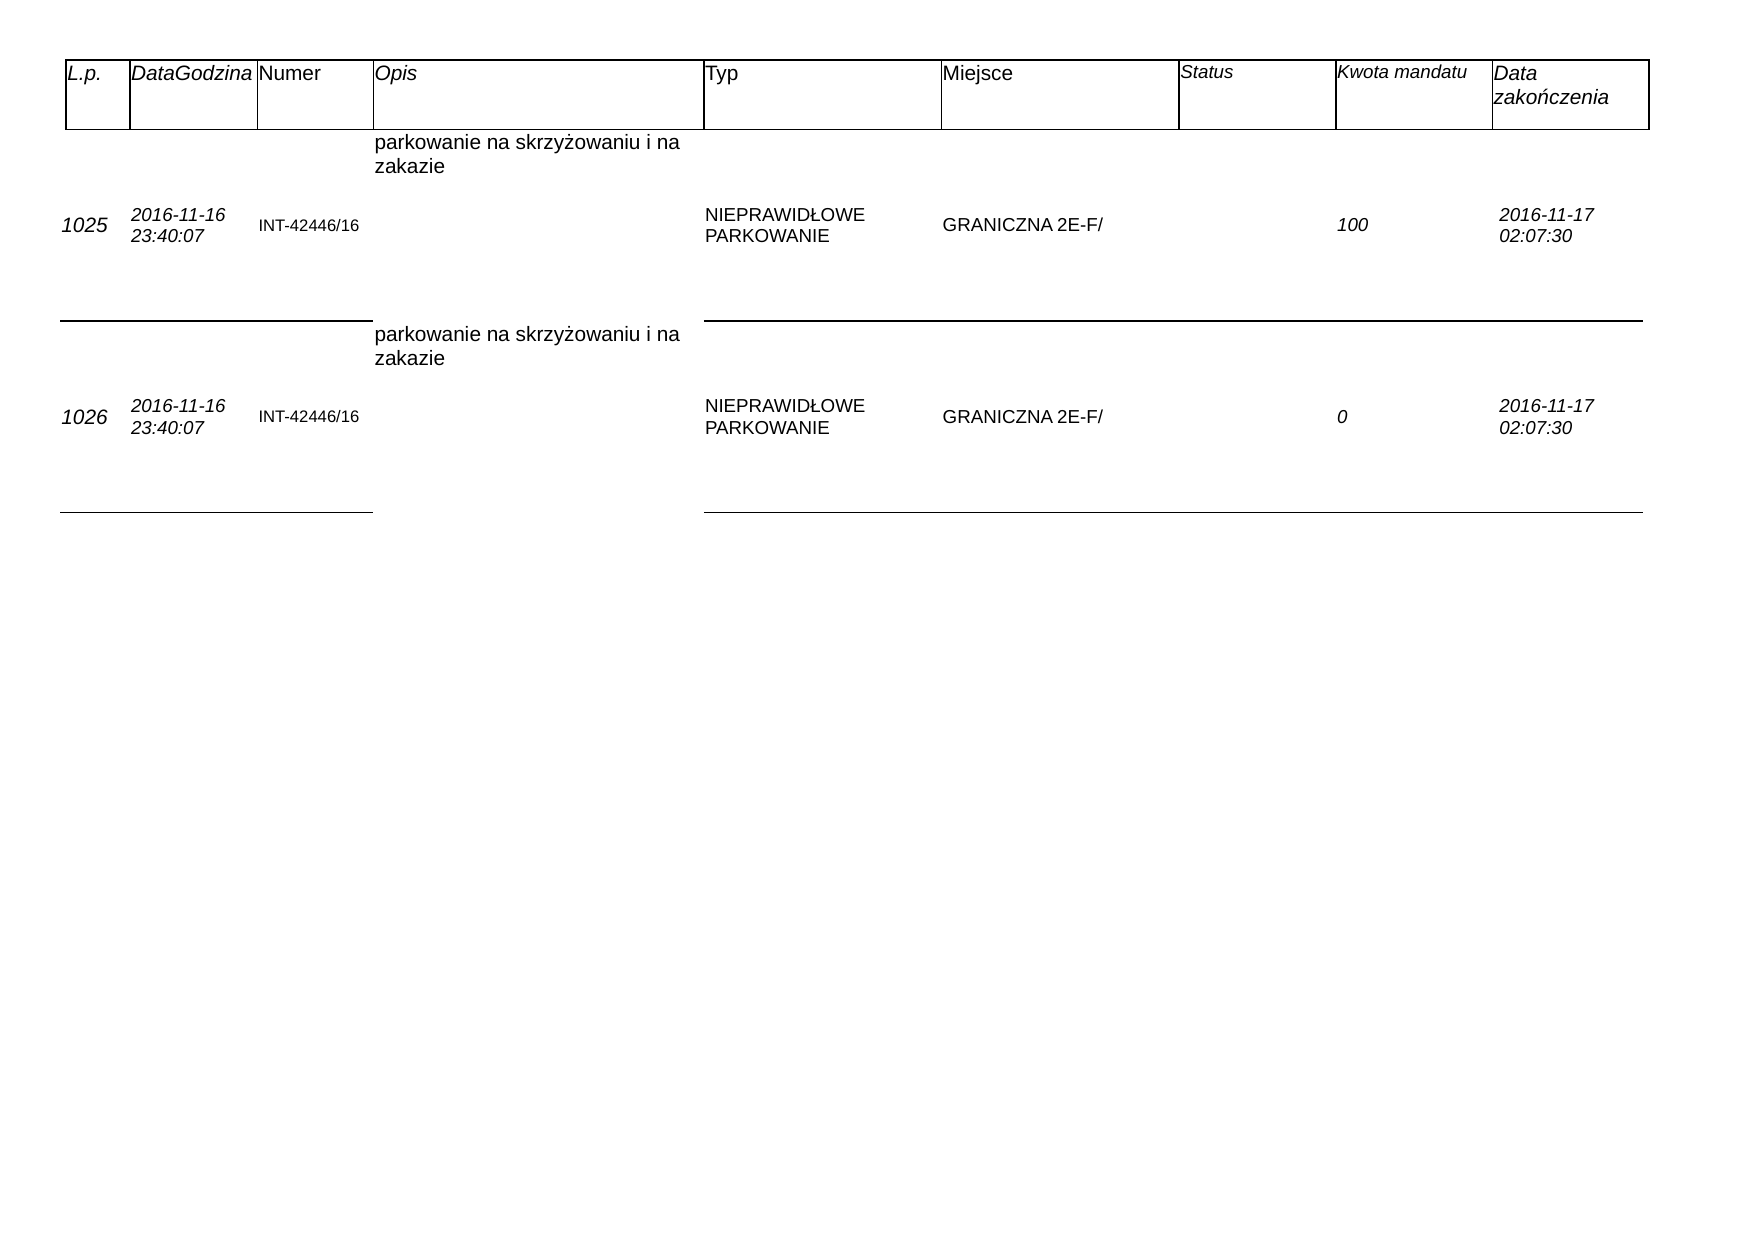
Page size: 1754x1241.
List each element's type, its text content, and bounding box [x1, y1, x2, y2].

table_cell NIEPRAWIDŁOWE PARKOWANIE [704, 322, 941, 511]
table_cell INT-42446/16 [257, 130, 373, 320]
table_cell 100 [1336, 130, 1498, 320]
table_header Opis [374, 61, 703, 129]
table_header Typ [705, 61, 941, 129]
table_cell 2016-11-16 23:40:07 [130, 130, 257, 320]
table_header Data zakończenia [1493, 61, 1648, 129]
table_cell GRANICZNA 2E-F/ [941, 130, 1179, 320]
table_cell [1643, 130, 1649, 320]
table_header [60, 59, 65, 129]
table_cell [1179, 322, 1336, 511]
table_cell 1025 [60, 129, 130, 320]
table_header Numer [258, 61, 373, 129]
table_cell 1026 [60, 322, 130, 511]
table_cell parkowanie na skrzyżowaniu i na zakazie [373, 320, 704, 511]
table_cell GRANICZNA 2E-F/ [941, 322, 1179, 511]
table_cell parkowanie na skrzyżowaniu i na zakazie [373, 130, 704, 320]
table_header Status [1180, 61, 1335, 129]
table_cell NIEPRAWIDŁOWE PARKOWANIE [704, 130, 941, 320]
table_header DataGodzina [131, 61, 257, 129]
table_header Miejsce [942, 61, 1178, 129]
table_cell 2016-11-17 02:07:30 [1498, 322, 1643, 511]
table_header L.p. [67, 61, 129, 129]
table_cell INT-42446/16 [257, 322, 373, 511]
table_cell 0 [1336, 322, 1498, 511]
table_cell 2016-11-17 02:07:30 [1498, 130, 1643, 320]
table_header Kwota mandatu [1337, 61, 1492, 129]
table_cell [1643, 320, 1649, 511]
table_cell [1179, 130, 1336, 320]
table_cell 2016-11-16 23:40:07 [130, 322, 257, 511]
